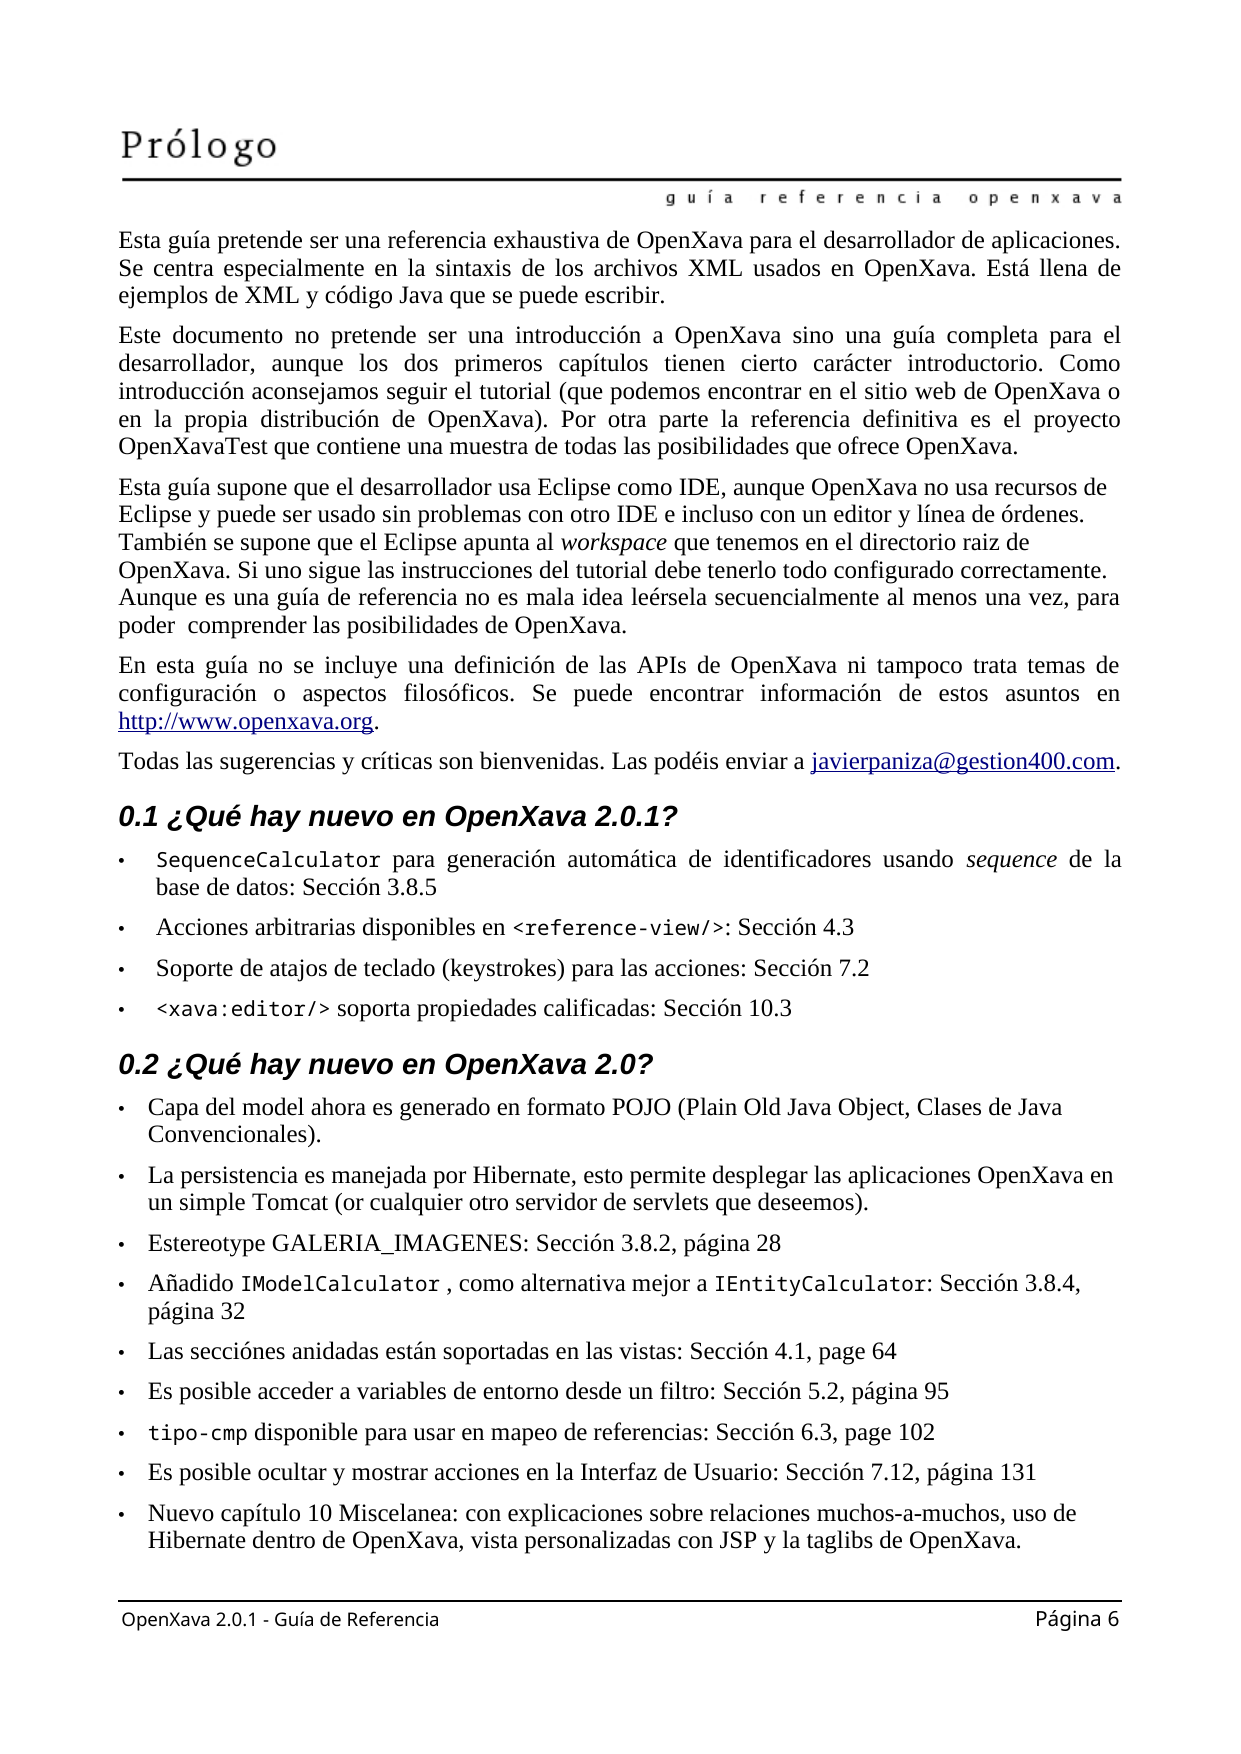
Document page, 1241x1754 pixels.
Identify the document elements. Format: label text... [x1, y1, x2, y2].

subtitle ¿Qué hay nuevo en OpenXava 2.0? [118, 1048, 1122, 1080]
list Es posible acceder a variables de entorno desde un filtro: Sección 5.2, página 95 [118, 1377, 1122, 1405]
list Nuevo capítulo 10 Miscelanea: con explicaciones sobre relaciones muchos-a-muchos, uso de Hibernate dentro de OpenXava, vista personalizadas con JSP y la taglibs de OpenXava. [118, 1499, 1122, 1554]
list Añadido IModelCalculator , como alternativa mejor a IEntityCalculator: Sección 3.8.4, página 32 [118, 1269, 1122, 1325]
list tipo-cmp disponible para usar en mapeo de referencias: Sección 6.3, page 102 [118, 1418, 1122, 1446]
text En esta guía no se incluye una definición de las APIs de OpenXava ni tampoco trata temas de configuración o aspectos filosóficos. Se puede encontrar información de estos asuntos en http://www.openxava.org. [118, 651, 1122, 734]
subtitle ¿Qué hay nuevo en OpenXava 2.0.1? [118, 800, 1122, 832]
list Es posible ocultar y mostrar acciones en la Interfaz de Usuario: Sección 7.12, página 131 [118, 1458, 1122, 1486]
list Las secciónes anidadas están soportadas en las vistas: Sección 4.1, page 64 [118, 1337, 1122, 1365]
text Este documento no pretende ser una introducción a OpenXava sino una guía completa para el desarrollador, aunque los dos primeros capítulos tienen cierto carácter introductorio. Como introducción aconsejamos seguir el tutorial (que podemos encontrar en el sitio web de OpenXava o en la propia distribución de OpenXava). Por otra parte la referencia definitiva es el proyecto OpenXavaTest que contiene una muestra de todas las posibilidades que ofrece OpenXava. [118, 322, 1122, 460]
picture [121, 121, 1125, 209]
subtitle Prologo [118, 118, 1122, 213]
list Estereotype GALERIA_IMAGENES: Sección 3.8.2, página 28 [118, 1229, 1122, 1256]
list Acciones arbitrarias disponibles en <reference-view/>: Sección 4.3 [118, 913, 1122, 942]
text Esta guía pretende ser una referencia exhaustiva de OpenXava para el desarrollador de aplicaciones. Se centra especialmente en la sintaxis de los archivos XML usados en OpenXava. Está llena de ejemplos de XML y código Java que se puede escribir. [118, 226, 1122, 309]
list <xava:editor/> soporta propiedades calificadas: Sección 10.3 [118, 994, 1122, 1023]
text Esta guía supone que el desarrollador usa Eclipse como IDE, aunque OpenXava no usa recursos de Eclipse y puede ser usado sin problemas con otro IDE e incluso con un editor y línea de órdenes. También se supone que el Eclipse apunta al workspace que tenemos en el directorio raiz de OpenXava. Si uno sigue las instrucciones del tutorial debe tenerlo todo configurado correctamente. [118, 473, 1122, 583]
list La persistencia es manejada por Hibernate, esto permite desplegar las aplicaciones OpenXava en un simple Tomcat (or cualquier otro servidor de servlets que deseemos). [118, 1161, 1122, 1216]
text Aunque es una guía de referencia no es mala idea leérsela secuencialmente al menos una vez, para poder comprender las posibilidades de OpenXava. [118, 583, 1122, 639]
list Capa del model ahora es generado en formato POJO (Plain Old Java Object, Clases de Java Convencionales). [118, 1093, 1122, 1148]
text Todas las sugerencias y críticas son bienvenidas. Las podéis enviar a javierpaniza@gestion400.com. [118, 747, 1122, 775]
list Soporte de atajos de teclado (keystrokes) para las acciones: Sección 7.2 [118, 954, 1122, 982]
list SequenceCalculator para generación automática de identificadores usando sequence de la base de datos: Sección 3.8.5 [118, 845, 1122, 901]
